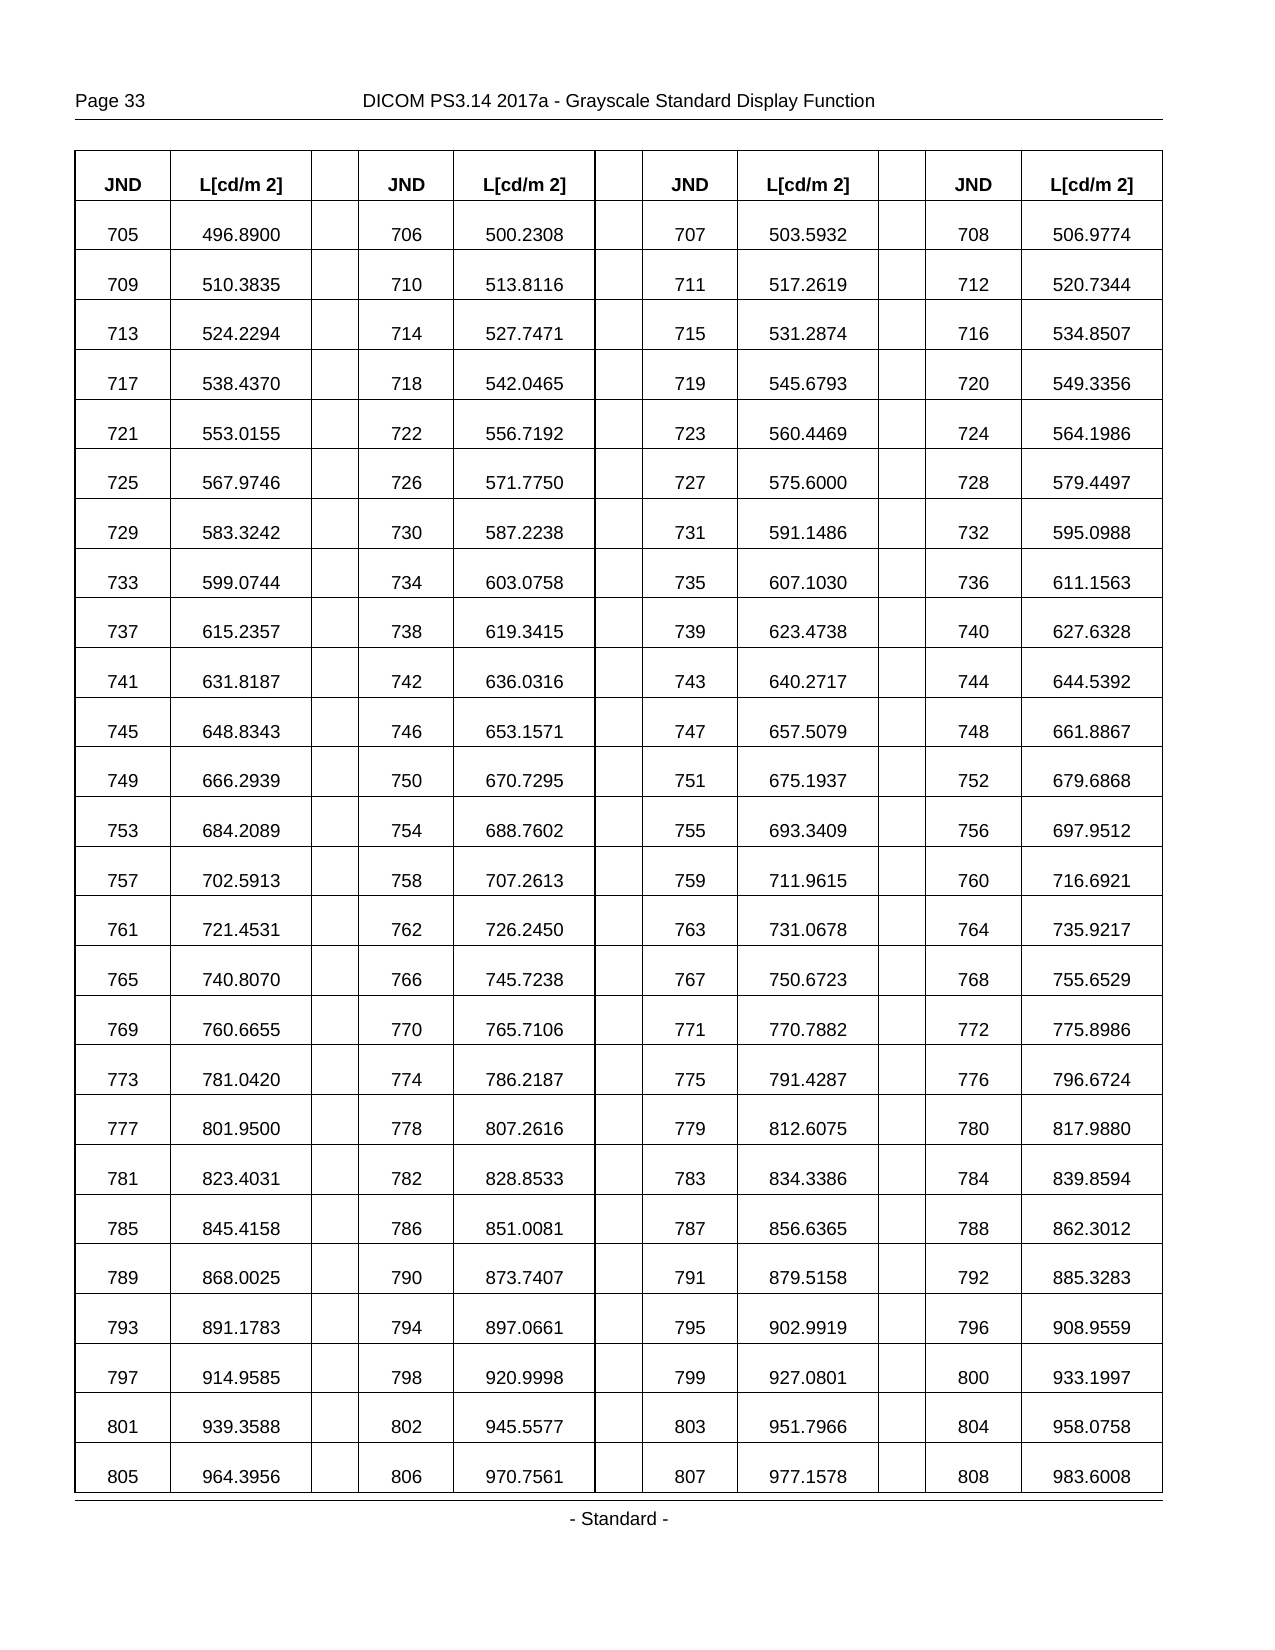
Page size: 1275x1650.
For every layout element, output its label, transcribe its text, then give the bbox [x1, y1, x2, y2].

table_cell 697.9512 [1022, 797, 1162, 846]
table_cell 740 [926, 598, 1021, 647]
table_cell 977.1578 [738, 1443, 878, 1492]
table_cell [596, 201, 642, 249]
table_cell 748 [926, 698, 1021, 746]
table_cell 970.7561 [454, 1443, 594, 1492]
table_cell [596, 896, 642, 945]
table_cell 721.4531 [171, 896, 311, 945]
table_cell 797 [76, 1344, 170, 1392]
table_cell 653.1571 [454, 698, 594, 746]
table_cell 736 [926, 549, 1021, 597]
table_cell 661.8867 [1022, 698, 1162, 746]
table_cell 823.4031 [171, 1145, 311, 1193]
table_cell [879, 300, 925, 349]
table_cell 531.2874 [738, 300, 878, 349]
table_cell 723 [643, 400, 737, 448]
table_cell 675.1937 [738, 747, 878, 796]
table_cell [312, 1145, 358, 1193]
table_cell [312, 300, 358, 349]
table_cell 571.7750 [454, 449, 594, 498]
table_cell [596, 1443, 642, 1492]
table_cell 707 [643, 201, 737, 249]
table_cell 897.0661 [454, 1294, 594, 1342]
table_cell [879, 1443, 925, 1492]
table_cell 739 [643, 598, 737, 647]
table_cell 783 [643, 1145, 737, 1193]
table_cell 770.7882 [738, 996, 878, 1044]
table_cell 718 [359, 350, 453, 398]
table_cell [312, 896, 358, 945]
table_cell [312, 847, 358, 895]
table_cell [879, 1195, 925, 1243]
table_cell 755.6529 [1022, 946, 1162, 995]
table_cell 790 [359, 1244, 453, 1293]
table_cell 754 [359, 797, 453, 846]
table_cell 785 [76, 1195, 170, 1243]
table_cell 908.9559 [1022, 1294, 1162, 1342]
table_cell 603.0758 [454, 549, 594, 597]
table_cell [879, 1344, 925, 1392]
table_cell 788 [926, 1195, 1021, 1243]
table_cell 524.2294 [171, 300, 311, 349]
table_cell [879, 1045, 925, 1094]
table_cell 776 [926, 1045, 1021, 1094]
table_cell 713 [76, 300, 170, 349]
table_cell 534.8507 [1022, 300, 1162, 349]
table_cell [312, 1344, 358, 1392]
table_cell 879.5158 [738, 1244, 878, 1293]
table_cell 812.6075 [738, 1095, 878, 1144]
table_cell 757 [76, 847, 170, 895]
table_cell 579.4497 [1022, 449, 1162, 498]
table_cell 619.3415 [454, 598, 594, 647]
table_cell [312, 797, 358, 846]
table_cell 684.2089 [171, 797, 311, 846]
table_cell 774 [359, 1045, 453, 1094]
table_cell 753 [76, 797, 170, 846]
table_cell 845.4158 [171, 1195, 311, 1243]
table_cell [879, 201, 925, 249]
table_cell [596, 698, 642, 746]
table_cell [312, 549, 358, 597]
table_cell [596, 499, 642, 547]
table_cell [312, 946, 358, 995]
table_cell [596, 946, 642, 995]
table_cell 750.6723 [738, 946, 878, 995]
table_cell 549.3356 [1022, 350, 1162, 398]
table_cell 591.1486 [738, 499, 878, 547]
table_cell 964.3956 [171, 1443, 311, 1492]
table_cell [312, 1195, 358, 1243]
table_cell 801.9500 [171, 1095, 311, 1144]
table_cell [879, 350, 925, 398]
table_cell [596, 996, 642, 1044]
table_cell 758 [359, 847, 453, 895]
table_cell [596, 1244, 642, 1293]
table_cell 520.7344 [1022, 250, 1162, 299]
table_cell 752 [926, 747, 1021, 796]
table_cell [879, 698, 925, 746]
table_cell 764 [926, 896, 1021, 945]
table_cell [879, 797, 925, 846]
table_cell [879, 996, 925, 1044]
table_cell 496.8900 [171, 201, 311, 249]
table_cell 734 [359, 549, 453, 597]
table_cell 560.4469 [738, 400, 878, 448]
table_cell 796.6724 [1022, 1045, 1162, 1094]
table_cell 728 [926, 449, 1021, 498]
table_cell 799 [643, 1344, 737, 1392]
table_cell [312, 1294, 358, 1342]
table_cell 828.8533 [454, 1145, 594, 1193]
table_cell 862.3012 [1022, 1195, 1162, 1243]
table_cell [596, 250, 642, 299]
table_cell 766 [359, 946, 453, 995]
table_cell [879, 1145, 925, 1193]
table_cell 802 [359, 1393, 453, 1442]
table_cell 636.0316 [454, 648, 594, 697]
table_cell [596, 1294, 642, 1342]
table_cell 775.8986 [1022, 996, 1162, 1044]
table_cell [879, 648, 925, 697]
table_cell 782 [359, 1145, 453, 1193]
table_cell 744 [926, 648, 1021, 697]
table_cell 891.1783 [171, 1294, 311, 1342]
table_cell 796 [926, 1294, 1021, 1342]
table_cell 706 [359, 201, 453, 249]
table_cell 768 [926, 946, 1021, 995]
table_cell 873.7407 [454, 1244, 594, 1293]
table_header [312, 151, 358, 200]
table_cell 631.8187 [171, 648, 311, 697]
table_cell 583.3242 [171, 499, 311, 547]
table_cell 731.0678 [738, 896, 878, 945]
table_cell 726 [359, 449, 453, 498]
table_cell 807.2616 [454, 1095, 594, 1144]
table_cell 747 [643, 698, 737, 746]
table_cell 712 [926, 250, 1021, 299]
table_cell 510.3835 [171, 250, 311, 299]
table_cell [312, 747, 358, 796]
table_cell [312, 449, 358, 498]
table_cell 716 [926, 300, 1021, 349]
table_cell 789 [76, 1244, 170, 1293]
table_cell 856.6365 [738, 1195, 878, 1243]
table_header L[cd/m 2] [454, 151, 594, 200]
table_cell 800 [926, 1344, 1021, 1392]
table_cell 503.5932 [738, 201, 878, 249]
table_cell 750 [359, 747, 453, 796]
table_cell 933.1997 [1022, 1344, 1162, 1392]
table_cell [596, 648, 642, 697]
table_cell [312, 499, 358, 547]
table_cell 939.3588 [171, 1393, 311, 1442]
table_cell 707.2613 [454, 847, 594, 895]
table_cell [596, 1393, 642, 1442]
table_cell 756 [926, 797, 1021, 846]
table_cell 775 [643, 1045, 737, 1094]
table_cell 755 [643, 797, 737, 846]
table_header JND [359, 151, 453, 200]
table_cell 794 [359, 1294, 453, 1342]
table_cell [879, 549, 925, 597]
table_cell 791.4287 [738, 1045, 878, 1094]
table_cell 732 [926, 499, 1021, 547]
table_header L[cd/m 2] [171, 151, 311, 200]
table_cell 657.5079 [738, 698, 878, 746]
table_cell 834.3386 [738, 1145, 878, 1193]
table_cell 958.0758 [1022, 1393, 1162, 1442]
table_cell [312, 201, 358, 249]
table_cell 527.7471 [454, 300, 594, 349]
table_cell [596, 449, 642, 498]
table_cell 556.7192 [454, 400, 594, 448]
table_cell 763 [643, 896, 737, 945]
table_cell 545.6793 [738, 350, 878, 398]
table_cell 751 [643, 747, 737, 796]
table_cell 778 [359, 1095, 453, 1144]
table_cell 729 [76, 499, 170, 547]
table_cell 770 [359, 996, 453, 1044]
table_cell 745 [76, 698, 170, 746]
table_cell 805 [76, 1443, 170, 1492]
table_cell [596, 1145, 642, 1193]
table_cell 786 [359, 1195, 453, 1243]
table_cell 801 [76, 1393, 170, 1442]
table_cell [312, 350, 358, 398]
table_cell 720 [926, 350, 1021, 398]
table_cell [312, 1244, 358, 1293]
table_cell 725 [76, 449, 170, 498]
table_cell [596, 549, 642, 597]
table_header L[cd/m 2] [738, 151, 878, 200]
table_cell 735.9217 [1022, 896, 1162, 945]
table_cell 564.1986 [1022, 400, 1162, 448]
table_cell 719 [643, 350, 737, 398]
table_cell 806 [359, 1443, 453, 1492]
table_cell 721 [76, 400, 170, 448]
table_cell 627.6328 [1022, 598, 1162, 647]
table_cell 716.6921 [1022, 847, 1162, 895]
table_cell 714 [359, 300, 453, 349]
table_cell 623.4738 [738, 598, 878, 647]
table_cell 740.8070 [171, 946, 311, 995]
table_cell [596, 1045, 642, 1094]
table_cell 839.8594 [1022, 1145, 1162, 1193]
table_cell [312, 1045, 358, 1094]
table_cell 920.9998 [454, 1344, 594, 1392]
table_cell 595.0988 [1022, 499, 1162, 547]
table_cell [879, 598, 925, 647]
table_cell 951.7966 [738, 1393, 878, 1442]
table_cell 727 [643, 449, 737, 498]
table_cell [596, 400, 642, 448]
table_cell 767 [643, 946, 737, 995]
table_cell 741 [76, 648, 170, 697]
table_cell 983.6008 [1022, 1443, 1162, 1492]
table_cell 724 [926, 400, 1021, 448]
table_cell [312, 598, 358, 647]
table_header JND [643, 151, 737, 200]
table_cell [596, 1095, 642, 1144]
table_cell 731 [643, 499, 737, 547]
table_cell 817.9880 [1022, 1095, 1162, 1144]
table_cell 885.3283 [1022, 1244, 1162, 1293]
table_cell 733 [76, 549, 170, 597]
table_cell 807 [643, 1443, 737, 1492]
table_cell 914.9585 [171, 1344, 311, 1392]
table_cell 868.0025 [171, 1244, 311, 1293]
table_cell [312, 1443, 358, 1492]
table_cell 615.2357 [171, 598, 311, 647]
table_cell 746 [359, 698, 453, 746]
table_cell 798 [359, 1344, 453, 1392]
table_cell 795 [643, 1294, 737, 1342]
table_header [596, 151, 642, 200]
table_cell [879, 946, 925, 995]
table_cell 542.0465 [454, 350, 594, 398]
table_cell 735 [643, 549, 737, 597]
table_cell 779 [643, 1095, 737, 1144]
table_cell [312, 1393, 358, 1442]
table_cell 781 [76, 1145, 170, 1193]
table_cell 666.2939 [171, 747, 311, 796]
table_header JND [926, 151, 1021, 200]
table_cell 759 [643, 847, 737, 895]
table_cell 781.0420 [171, 1045, 311, 1094]
table_cell [879, 847, 925, 895]
table_cell 772 [926, 996, 1021, 1044]
table_cell 803 [643, 1393, 737, 1442]
table_cell 726.2450 [454, 896, 594, 945]
table_cell 762 [359, 896, 453, 945]
table_cell 927.0801 [738, 1344, 878, 1392]
table_cell 730 [359, 499, 453, 547]
table_cell [312, 996, 358, 1044]
table_cell [879, 499, 925, 547]
table_cell [596, 598, 642, 647]
table_cell 765.7106 [454, 996, 594, 1044]
table_cell [879, 1393, 925, 1442]
table_cell 517.2619 [738, 250, 878, 299]
table_cell 644.5392 [1022, 648, 1162, 697]
table_cell 773 [76, 1045, 170, 1094]
table_cell 777 [76, 1095, 170, 1144]
table_cell 771 [643, 996, 737, 1044]
table_cell [596, 747, 642, 796]
table_cell 506.9774 [1022, 201, 1162, 249]
table_cell [596, 1195, 642, 1243]
table_cell [879, 1294, 925, 1342]
table_cell 575.6000 [738, 449, 878, 498]
table_cell 715 [643, 300, 737, 349]
table_cell [312, 1095, 358, 1144]
table_cell 761 [76, 896, 170, 945]
table_header JND [76, 151, 170, 200]
table_cell 791 [643, 1244, 737, 1293]
table_cell 500.2308 [454, 201, 594, 249]
table_cell 693.3409 [738, 797, 878, 846]
table_cell [596, 350, 642, 398]
table_cell 708 [926, 201, 1021, 249]
table_cell [879, 449, 925, 498]
table_cell 808 [926, 1443, 1021, 1492]
table_cell 787 [643, 1195, 737, 1243]
table_cell 688.7602 [454, 797, 594, 846]
table_cell 760 [926, 847, 1021, 895]
table_cell 792 [926, 1244, 1021, 1293]
table_cell [879, 250, 925, 299]
table_cell 717 [76, 350, 170, 398]
table_cell 648.8343 [171, 698, 311, 746]
table_cell 743 [643, 648, 737, 697]
table_cell 587.2238 [454, 499, 594, 547]
table_cell 760.6655 [171, 996, 311, 1044]
table_cell 902.9919 [738, 1294, 878, 1342]
table_cell [596, 1344, 642, 1392]
table_cell [596, 300, 642, 349]
table_cell 711.9615 [738, 847, 878, 895]
table_cell 769 [76, 996, 170, 1044]
table_cell 786.2187 [454, 1045, 594, 1094]
table_cell 765 [76, 946, 170, 995]
table_cell 553.0155 [171, 400, 311, 448]
table_cell 710 [359, 250, 453, 299]
table_cell [879, 747, 925, 796]
table_cell [879, 400, 925, 448]
table_cell 538.4370 [171, 350, 311, 398]
table_cell 945.5577 [454, 1393, 594, 1442]
table_cell 851.0081 [454, 1195, 594, 1243]
table_cell 640.2717 [738, 648, 878, 697]
table_cell 599.0744 [171, 549, 311, 597]
table_cell 607.1030 [738, 549, 878, 597]
table_cell [312, 250, 358, 299]
table_cell 722 [359, 400, 453, 448]
table_cell [596, 797, 642, 846]
table_cell 711 [643, 250, 737, 299]
table_cell [879, 1244, 925, 1293]
table_cell 513.8116 [454, 250, 594, 299]
table_cell 702.5913 [171, 847, 311, 895]
table_cell 780 [926, 1095, 1021, 1144]
table_cell 745.7238 [454, 946, 594, 995]
table_cell 709 [76, 250, 170, 299]
table_cell [879, 896, 925, 945]
table_cell [879, 1095, 925, 1144]
table_cell [312, 698, 358, 746]
table_cell 737 [76, 598, 170, 647]
table_cell 705 [76, 201, 170, 249]
table_cell 611.1563 [1022, 549, 1162, 597]
table_cell 679.6868 [1022, 747, 1162, 796]
table_cell 742 [359, 648, 453, 697]
table_cell [312, 400, 358, 448]
table_cell 670.7295 [454, 747, 594, 796]
table_header L[cd/m 2] [1022, 151, 1162, 200]
table_cell 804 [926, 1393, 1021, 1442]
table_cell 784 [926, 1145, 1021, 1193]
table_cell 749 [76, 747, 170, 796]
table_header [879, 151, 925, 200]
table_cell 793 [76, 1294, 170, 1342]
table_cell [312, 648, 358, 697]
table_cell [596, 847, 642, 895]
table_cell 567.9746 [171, 449, 311, 498]
table_cell 738 [359, 598, 453, 647]
